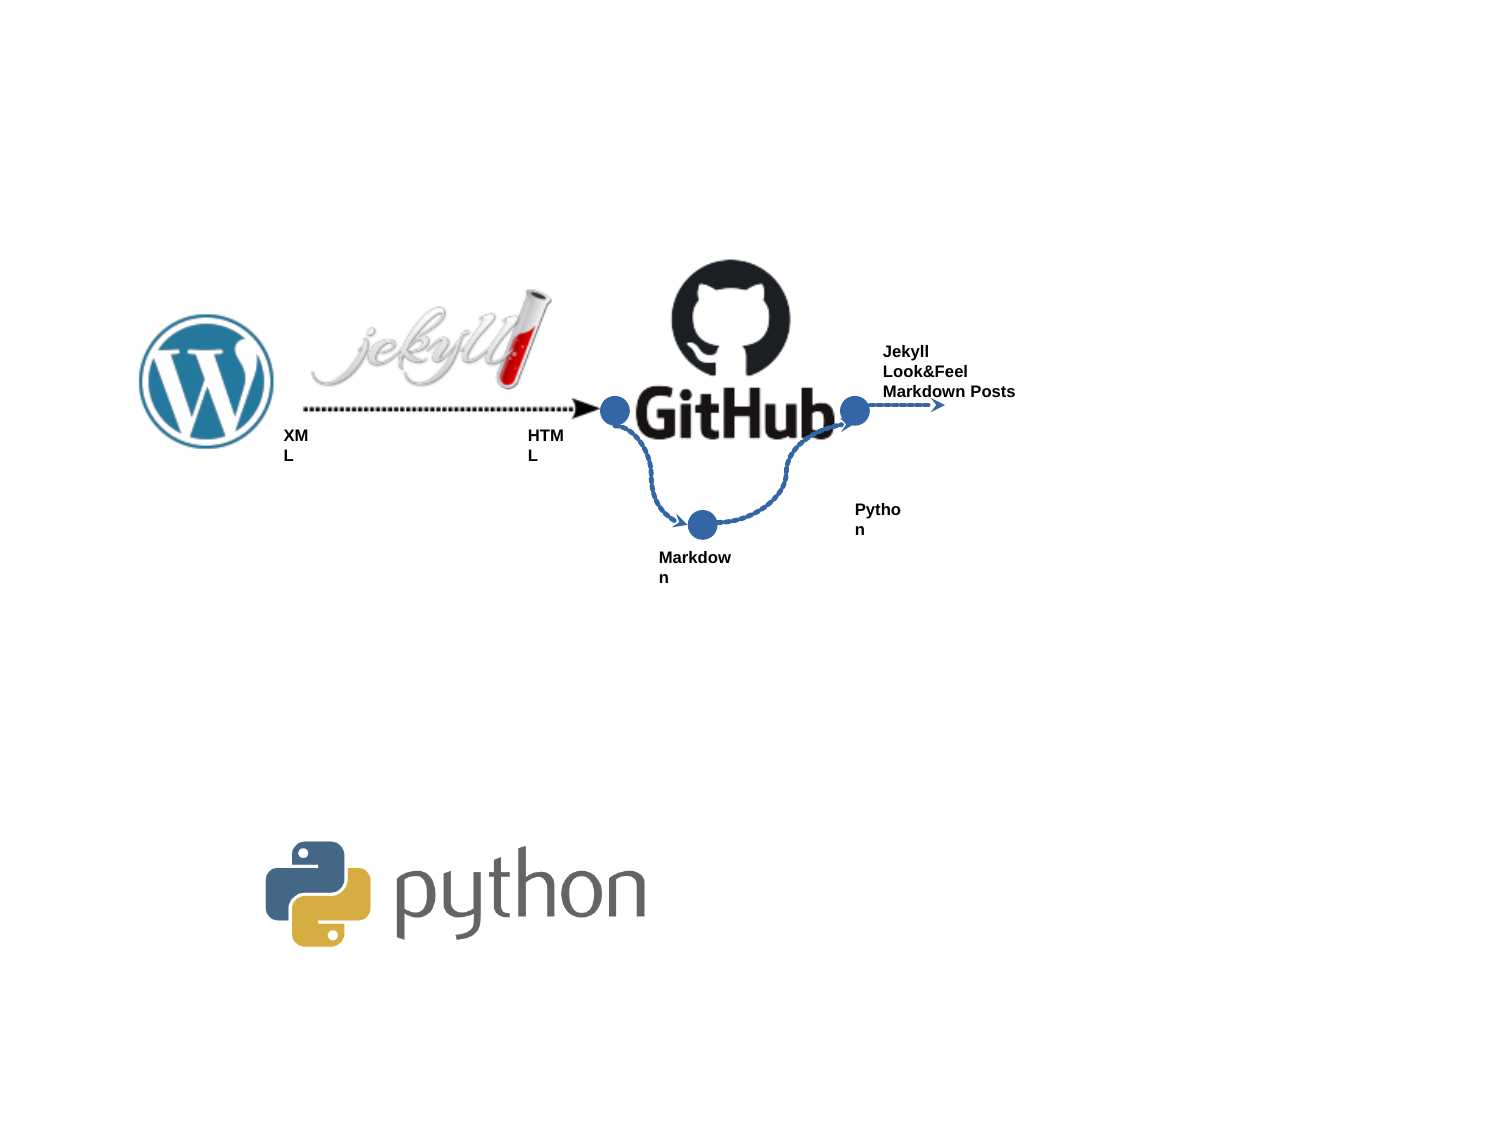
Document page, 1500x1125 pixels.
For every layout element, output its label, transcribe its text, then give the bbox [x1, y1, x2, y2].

picture [255, 822, 660, 960]
picture [105, 199, 866, 510]
text_box [687, 510, 718, 539]
text_box XML [268, 417, 334, 451]
text_box Python [839, 491, 927, 525]
text_box HTML [513, 417, 590, 451]
picture [767, 422, 866, 510]
text_box [600, 395, 630, 426]
text_box Jekyll Look&Feel Markdown Posts [868, 333, 1035, 386]
text_box Markdown [644, 539, 757, 574]
text_box [840, 395, 870, 426]
